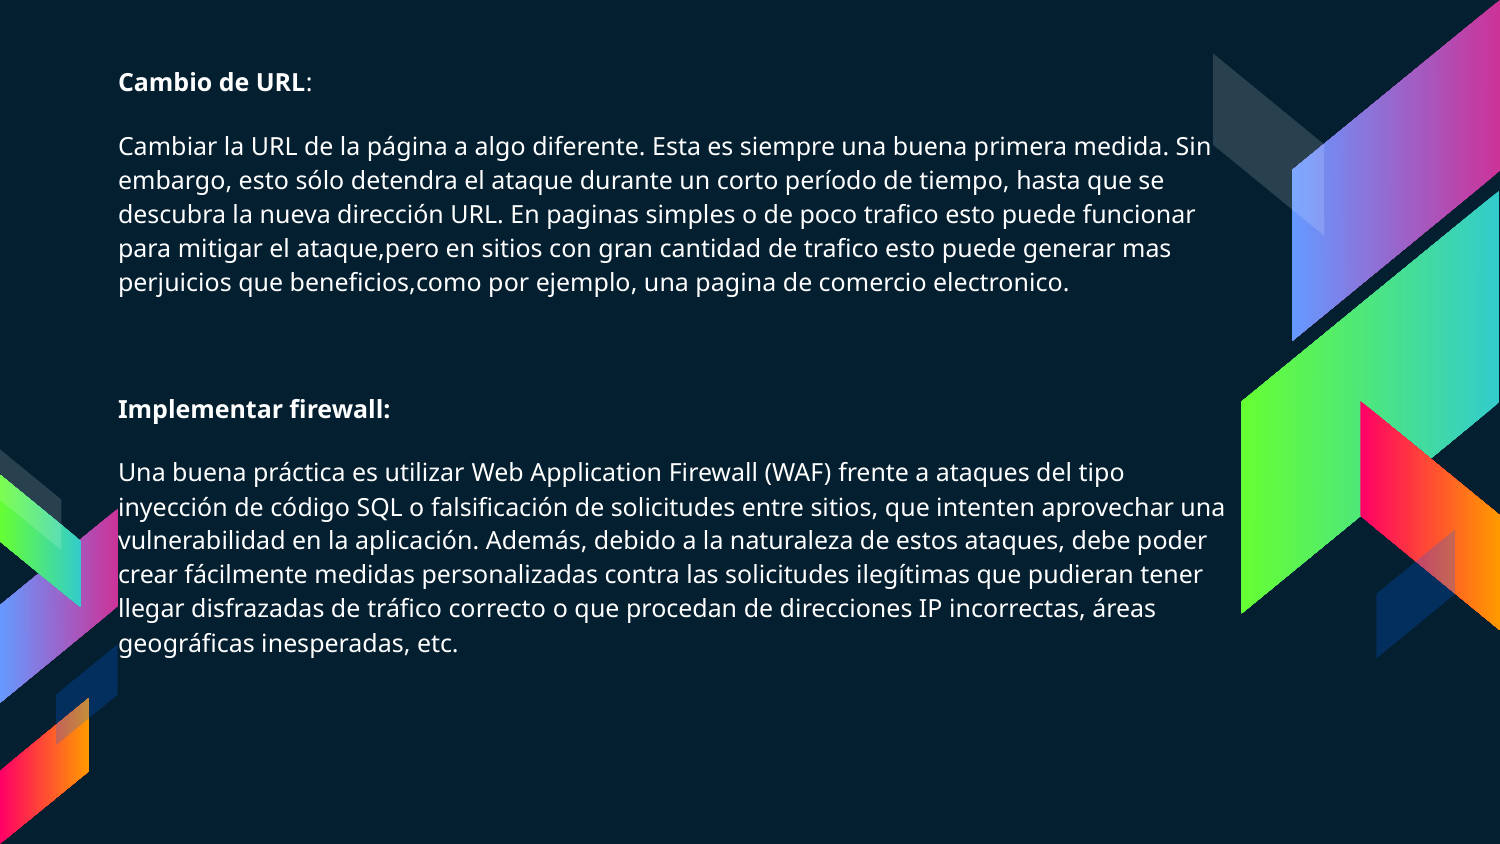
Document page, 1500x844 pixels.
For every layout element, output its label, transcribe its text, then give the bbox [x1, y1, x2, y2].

list Cambio de URL: Cambiar la URL de la página a algo diferente. Esta es siempre una buena primera medida. Sin embargo, esto sólo detendra el ataque durante un corto período de tiempo, hasta que se descubra la nueva dirección URL. En paginas simples o de poco trafico esto puede funcionar para mitigar el ataque,pero en sitios con gran cantidad de trafico esto puede generar mas perjuicios que beneficios,como por ejemplo, una pagina de comercio electronico. Implementar firewall: Una buena práctica es utilizar Web Application Firewall (WAF) frente a ataques del tipo inyección de código SQL o falsificación de solicitudes entre sitios, que intenten aprovechar una vulnerabilidad en la aplicación. Además, debido a la naturaleza de estos ataques, debe poder crear fácilmente medidas personalizadas contra las solicitudes ilegítimas que pudieran tener llegar disfrazadas de tráfico correcto o que procedan de direcciones IP incorrectas, áreas geográficas inesperadas, etc. [118, 64, 1235, 844]
